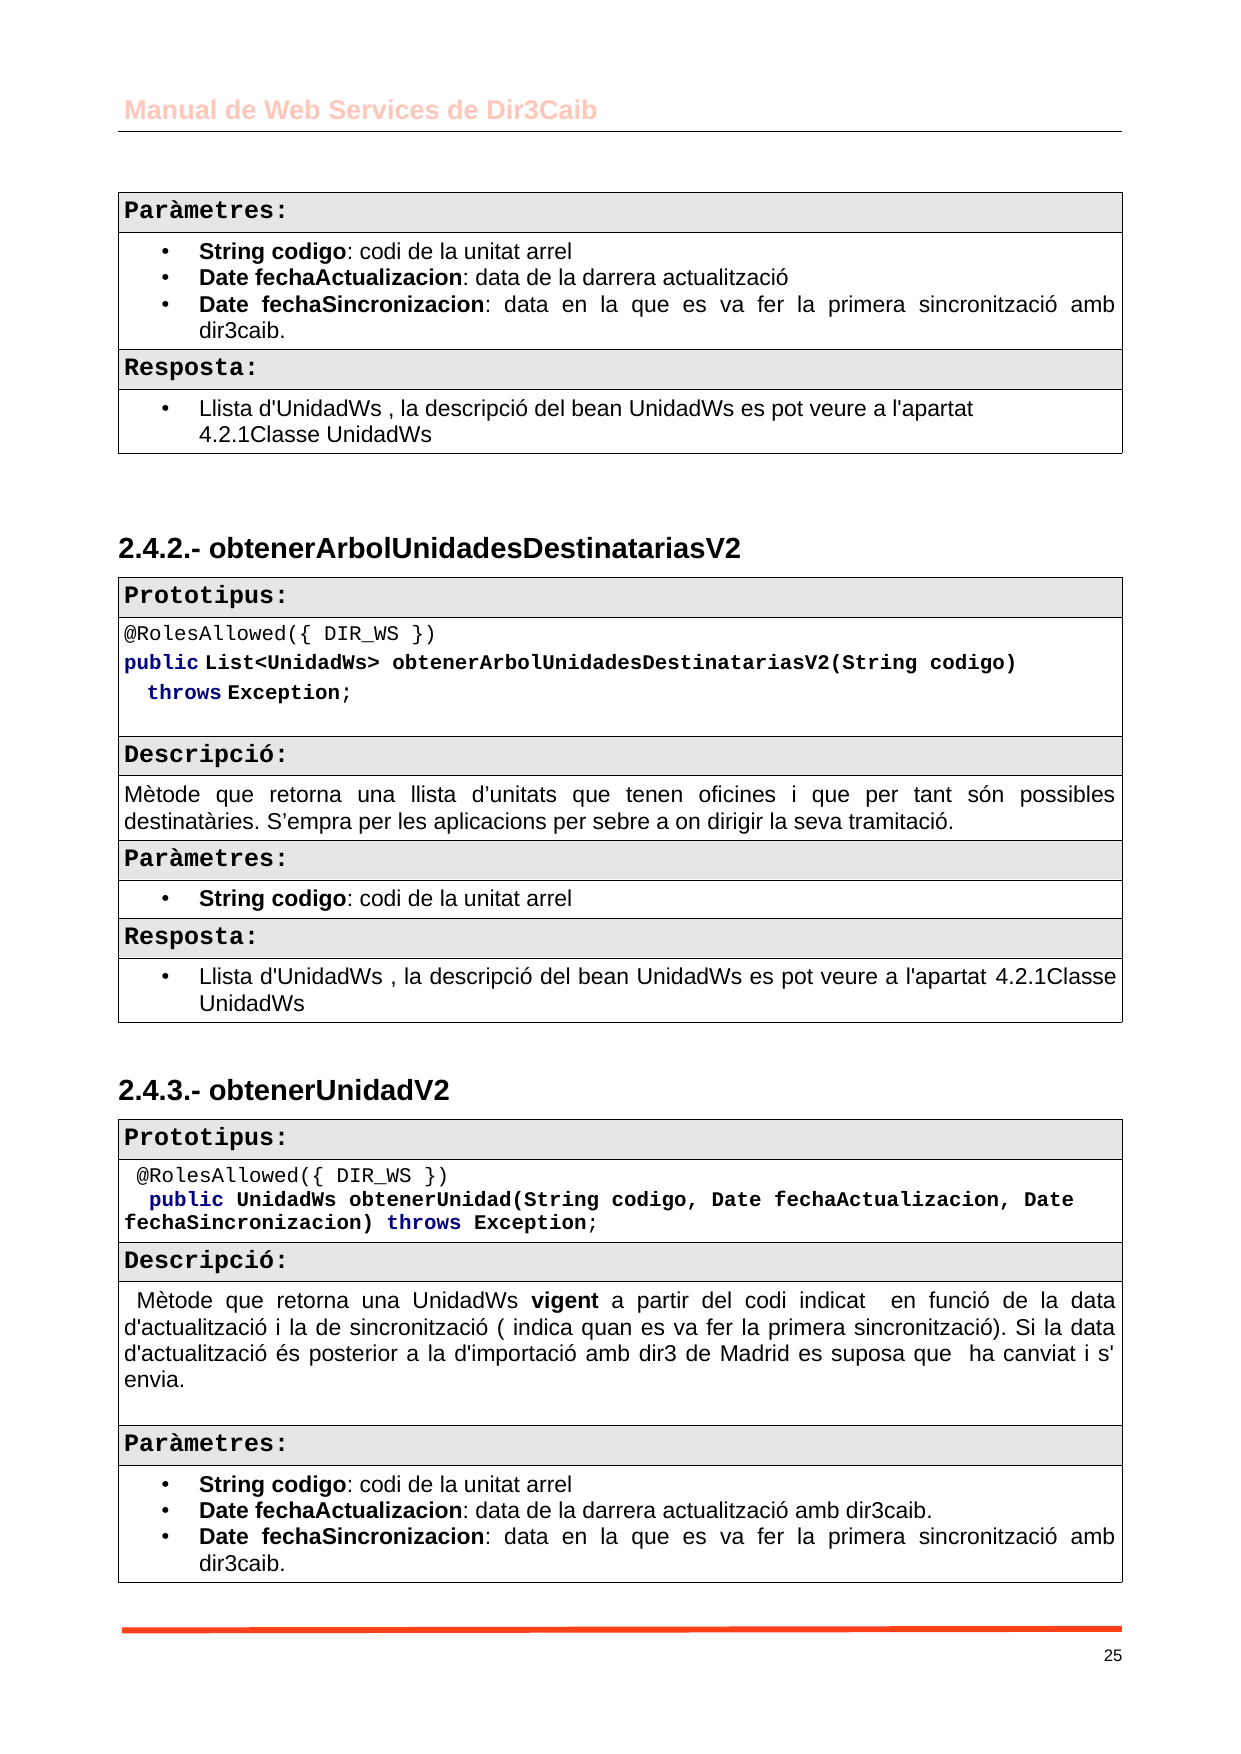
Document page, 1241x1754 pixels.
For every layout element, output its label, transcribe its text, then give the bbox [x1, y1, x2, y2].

table_cell String codigo: codi de la unitat arrel Date fechaActualizacion: data de la darrera actualització amb dir3caib. Date fechaSincronizacion: data en la que es va fer la primera sincronització amb dir3caib. [119, 1466, 1122, 1582]
table_header Prototipus: [119, 578, 1122, 617]
table_cell Llista d'UnidadWs , la descripció del bean UnidadWs es pot veure a l'apartat 4.2.1Classe UnidadWs [119, 959, 1122, 1022]
table_cell Paràmetres: [119, 193, 1122, 232]
table_cell Resposta: [119, 350, 1122, 389]
table_cell Descripció: [119, 737, 1122, 775]
table_cell @RolesAllowed({ DIR_WS }) public List<UnidadWs> obtenerArbolUnidadesDestinatariasV2(String codigo) throws Exception; [119, 618, 1122, 736]
table_cell String codigo: codi de la unitat arrel [119, 881, 1122, 917]
table_cell Mètode que retorna una UnidadWs vigent a partir del codi indicat en funció de la data d'actualització i la de sincronització ( indica quan es va fer la primera sincronització). Si la data d'actualització és posterior a la d'importació amb dir3 de Madrid es suposa que ha canviat i s' envia. [119, 1282, 1122, 1425]
table_cell Paràmetres: [119, 1426, 1122, 1465]
table_cell Paràmetres: [119, 841, 1122, 879]
table_cell Llista d'UnidadWs , la descripció del bean UnidadWs es pot veure a l'apartat 4.2.1Classe UnidadWs [119, 390, 1122, 453]
subtitle obtenerUnidadV2 [118, 1073, 1122, 1107]
table_cell @RolesAllowed({ DIR_WS }) public UnidadWs obtenerUnidad(String codigo, Date fechaActualizacion, Date fechaSincronizacion) throws Exception; [119, 1160, 1122, 1242]
table_cell Descripció: [119, 1243, 1122, 1281]
subtitle obtenerArbolUnidadesDestinatariasV2 [118, 531, 1122, 564]
table_cell Resposta: [119, 919, 1122, 957]
table_cell String codigo: codi de la unitat arrel Date fechaActualizacion: data de la darrera actualització Date fechaSincronizacion: data en la que es va fer la primera sincronització amb dir3caib. [119, 233, 1122, 349]
table_cell Mètode que retorna una llista d’unitats que tenen oficines i que per tant són possibles destinatàries. S’empra per les aplicacions per sebre a on dirigir la seva tramitació. [119, 776, 1122, 840]
table_header Prototipus: [119, 1120, 1122, 1159]
